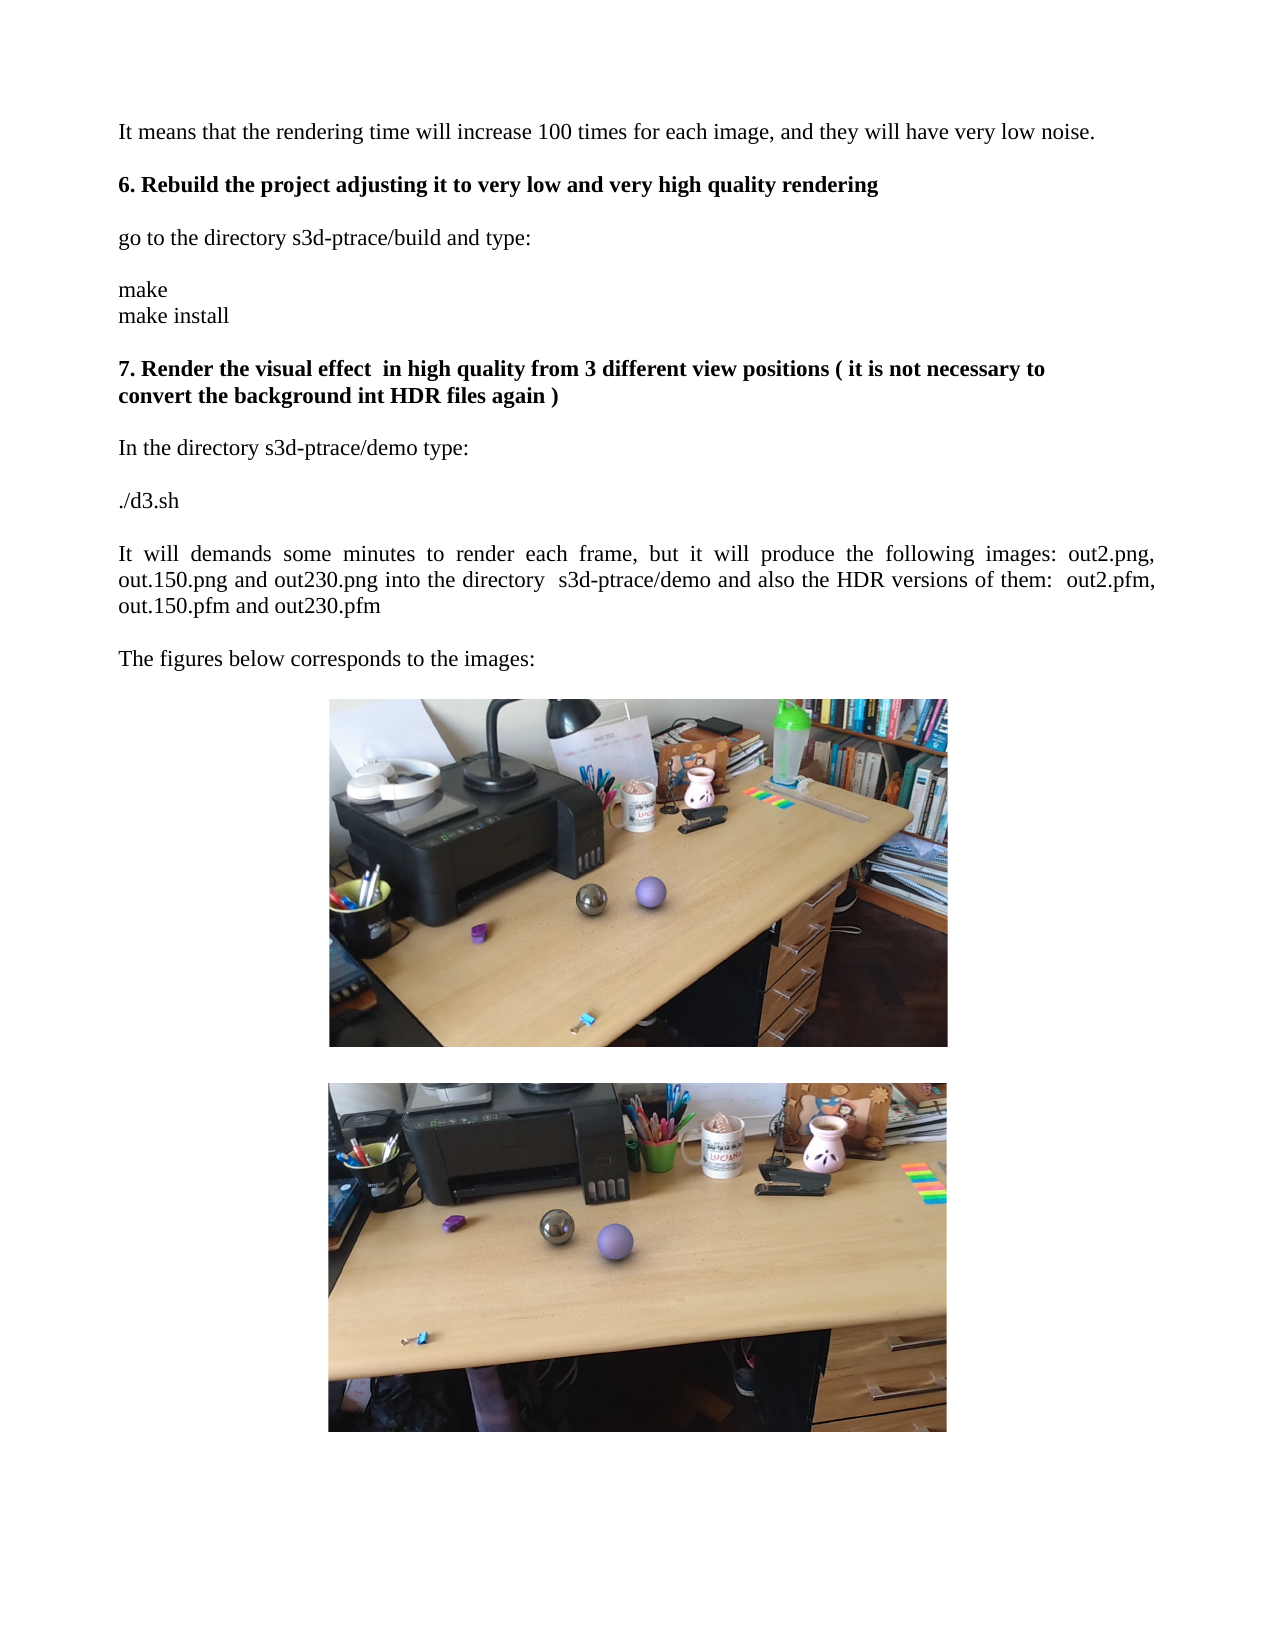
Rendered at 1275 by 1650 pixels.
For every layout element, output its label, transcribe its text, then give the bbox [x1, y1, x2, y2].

text The figures below corresponds to the images: [118, 645, 1157, 672]
text convert the background int HDR files again ) [118, 382, 1157, 408]
picture [329, 699, 948, 1047]
text It means that the rendering time will increase 100 times for each image, and they will have very low noise. [118, 118, 1157, 144]
text It will demands some minutes to render each frame, but it will produce the following images: out2.png, out.150.png and out230.png into the directory s3d-ptrace/demo and also the HDR versions of them: out2.pfm, out.150.pfm and out230.pfm [118, 540, 1157, 619]
text make [118, 276, 1157, 303]
text In the directory s3d-ptrace/demo type: [118, 434, 1157, 461]
text 6. Rebuild the project adjusting it to very low and very high quality rendering [118, 171, 1157, 197]
text 7. Render the visual effect in high quality from 3 different view positions ( it is not necessary to [118, 355, 1157, 382]
text make install [118, 303, 1157, 329]
text go to the directory s3d-ptrace/build and type: [118, 223, 1157, 250]
text ./d3.sh [118, 487, 1157, 513]
picture [328, 1083, 947, 1432]
